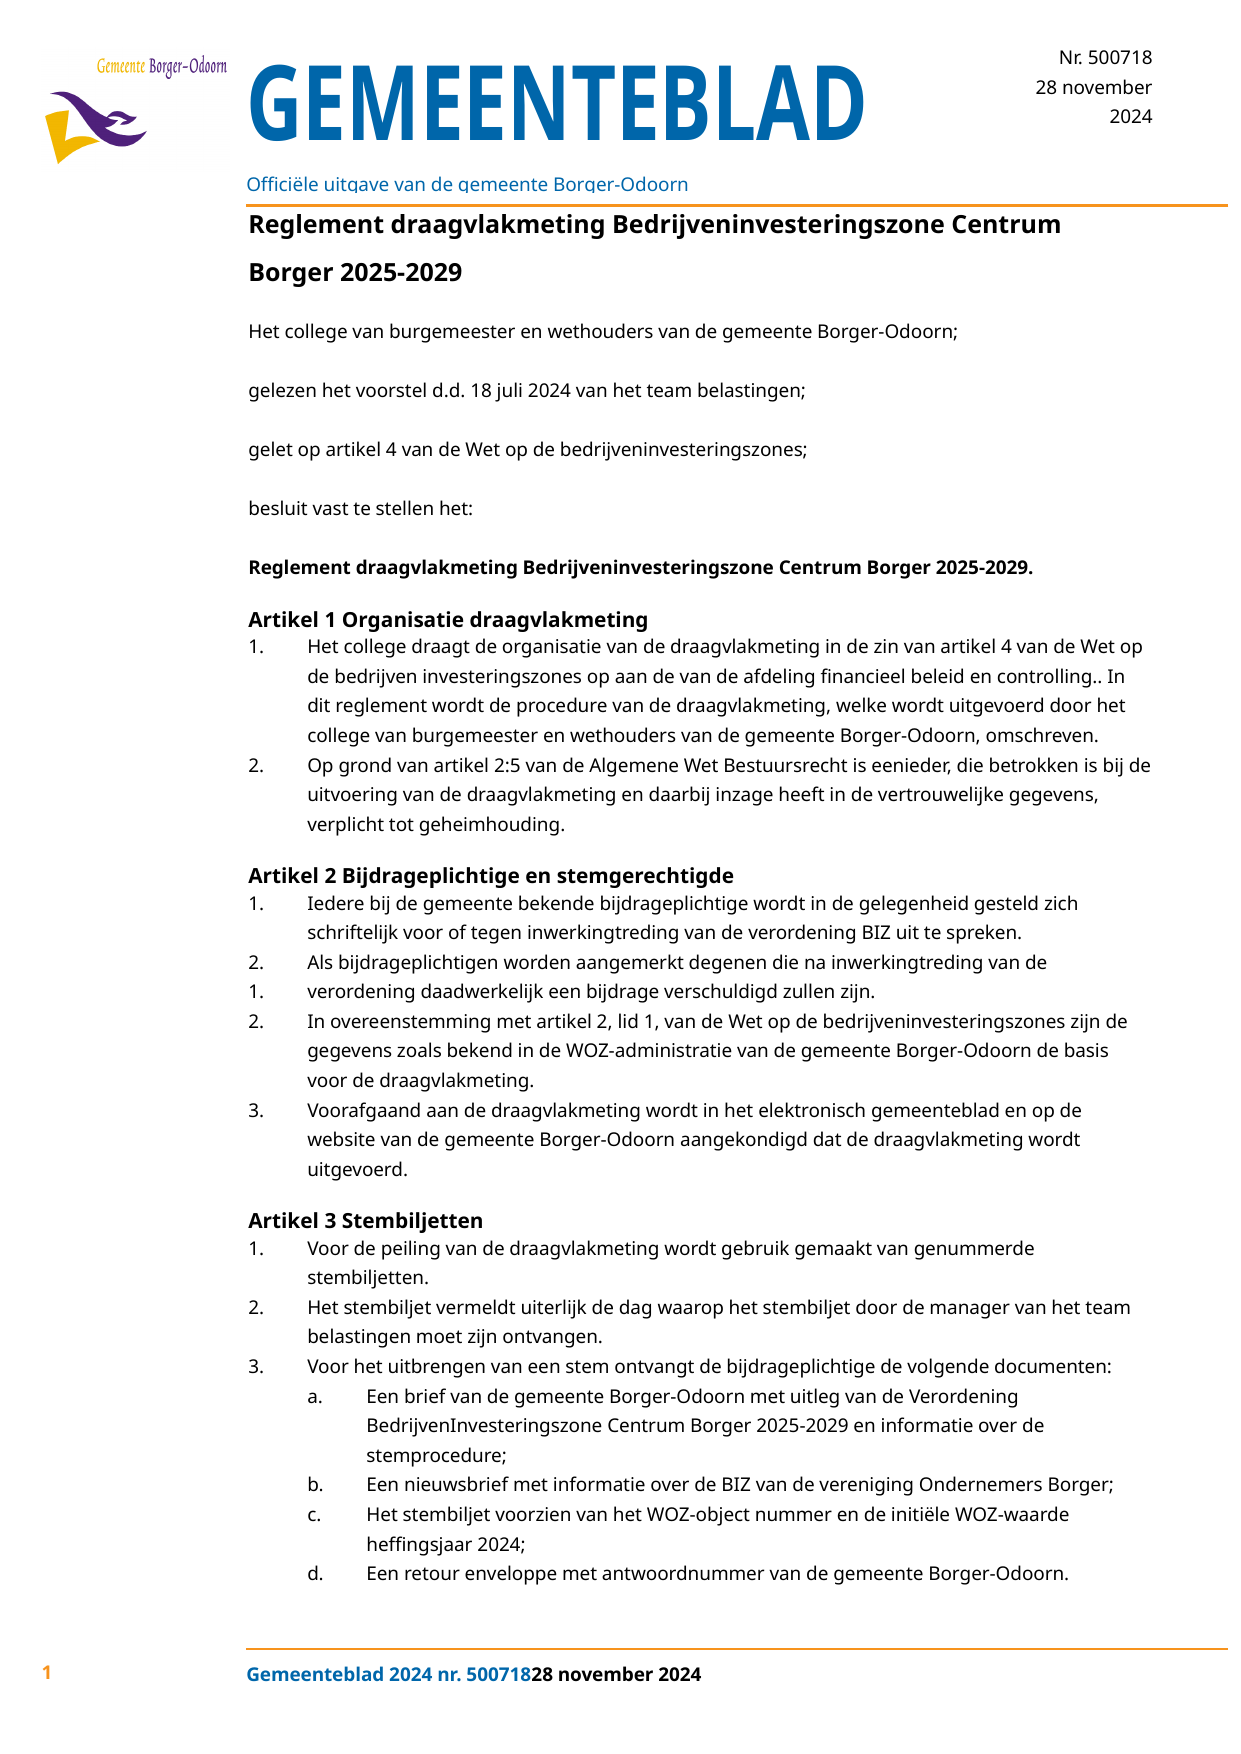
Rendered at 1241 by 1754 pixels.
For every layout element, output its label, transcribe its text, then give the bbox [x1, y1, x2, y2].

list Het college draagt de organisatie van de draagvlakmeting in de zin van artikel 4 van de Wet op de bedrijven investeringszones op aan de van de afdeling financieel beleid en controlling.. In dit reglement wordt de procedure van de draagvlakmeting, welke wordt uitgevoerd door het college van burgemeester en wethouders van de gemeente Borger-Odoorn, omschreven. [248, 633, 1152, 748]
list Het stembiljet voorzien van het WOZ-object nummer en de initiële WOZ-waarde heffingsjaar 2024; [307, 1501, 1152, 1556]
text besluit vast te stellen het: [248, 495, 1152, 521]
list Voor het uitbrengen van een stem ontvangt de bijdrageplichtige de volgende documenten: [248, 1353, 1152, 1379]
text Artikel 2 Bijdrageplichtige en stemgerechtigde [248, 861, 1152, 890]
list Een nieuwsbrief met informatie over de BIZ van de vereniging Ondernemers Borger; [307, 1472, 1152, 1497]
list Iedere bij de gemeente bekende bijdrageplichtige wordt in de gelegenheid gesteld zich schriftelijk voor of tegen inwerkingtreding van de verordening BIZ uit te spreken. [248, 890, 1152, 945]
text Artikel 1 Organisatie draagvlakmeting [248, 605, 1152, 633]
text Reglement draagvlakmeting Bedrijveninvesteringszone Centrum Borger 2025-2029. [248, 554, 1152, 580]
list Voor de peiling van de draagvlakmeting wordt gebruik gemaakt van genummerde stembiljetten. [248, 1235, 1152, 1290]
text Reglement draagvlakmeting Bedrijveninvesteringszone Centrum Borger 2025-2029 [248, 207, 1152, 288]
list In overeenstemming met artikel 2, lid 1, van de Wet op de bedrijveninvesteringszones zijn de gegevens zoals bekend in de WOZ-administratie van de gemeente Borger-Odoorn de basis voor de draagvlakmeting. [248, 1008, 1152, 1093]
list Op grond van artikel 2:5 van de Algemene Wet Bestuursrecht is eenieder, die betrokken is bij de uitvoering van de draagvlakmeting en daarbij inzage heeft in de vertrouwelijke gegevens, verplicht tot geheimhouding. [248, 752, 1152, 837]
text Artikel 3 Stembiljetten [248, 1206, 1152, 1235]
text Het college van burgemeester en wethouders van de gemeente Borger-Odoorn; [248, 318, 1152, 344]
list Voorafgaand aan de draagvlakmeting wordt in het elektronisch gemeenteblad en op de website van de gemeente Borger-Odoorn aangekondigd dat de draagvlakmeting wordt uitgevoerd. [248, 1097, 1152, 1182]
list Het stembiljet vermeldt uiterlijk de dag waarop het stembiljet door de manager van het team belastingen moet zijn ontvangen. [248, 1294, 1152, 1349]
list verordening daadwerkelijk een bijdrage verschuldigd zullen zijn. [248, 978, 1152, 1004]
picture [41, 47, 231, 172]
text gelet op artikel 4 van de Wet op de bedrijveninvesteringszones; [248, 436, 1152, 462]
list Een brief van de gemeente Borger-Odoorn met uitleg van de Verordening BedrijvenInvesteringszone Centrum Borger 2025-2029 en informatie over de stemprocedure; [307, 1383, 1152, 1468]
list Een retour enveloppe met antwoordnummer van de gemeente Borger-Odoorn. [307, 1560, 1152, 1586]
list Als bijdrageplichtigen worden aangemerkt degenen die na inwerkingtreding van de [248, 949, 1152, 975]
text gelezen het voorstel d.d. 18 juli 2024 van het team belastingen; [248, 377, 1152, 403]
